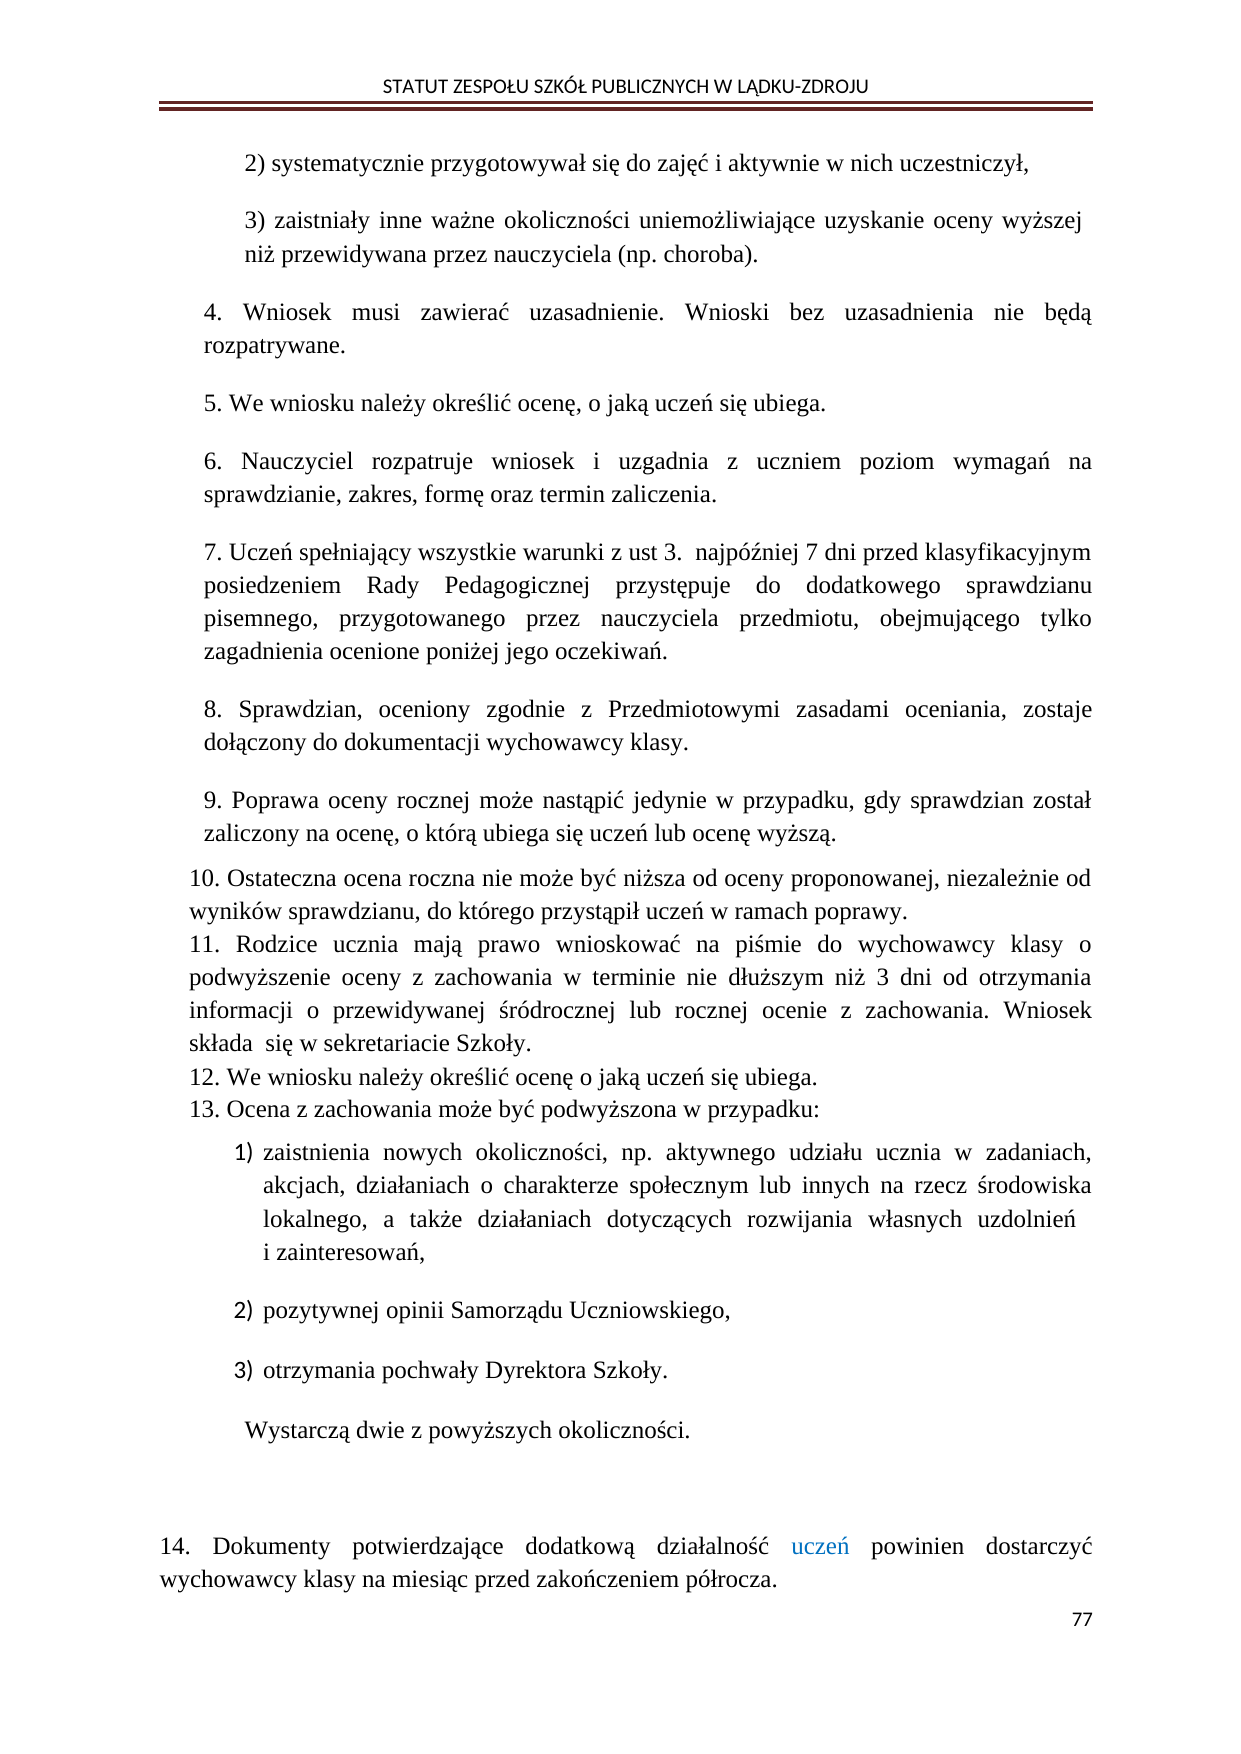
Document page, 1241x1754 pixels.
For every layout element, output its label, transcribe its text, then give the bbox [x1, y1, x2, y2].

text Wystarczą dwie z powyższych okoliczności. [244, 1415, 1093, 1443]
text 8. Sprawdzian, oceniony zgodnie z Przedmiotowymi zasadami oceniania, zostaje dołączony do dokumentacji wychowawcy klasy. [204, 694, 1093, 756]
text 2) systematycznie przygotowywał się do zajęć i aktywnie w nich uczestniczył, [244, 148, 1093, 176]
list zaistnienia nowych okoliczności, np. aktywnego udziału ucznia w zadaniach, akcjach, działaniach o charakterze społecznym lub innych na rzecz środowiska lokalnego, a także działaniach dotyczących rozwijania własnych uzdolnień i zainteresowań, [233, 1136, 1093, 1265]
list pozytywnej opinii Samorządu Uczniowskiego, [233, 1295, 1093, 1325]
text 5. We wniosku należy określić ocenę, o jaką uczeń się ubiega. [204, 388, 1093, 416]
list 12. We wniosku należy określić ocenę o jaką uczeń się ubiega. [189, 1062, 1093, 1090]
text 4. Wniosek musi zawierać uzasadnienie. Wnioski bez uzasadnienia nie będą rozpatrywane. [204, 297, 1093, 358]
list 11. Rodzice ucznia mają prawo wnioskować na piśmie do wychowawcy klasy o podwyższenie oceny z zachowania w terminie nie dłuższym niż 3 dni od otrzymania informacji o przewidywanej śródrocznej lub rocznej ocenie z zachowania. Wniosek składa się w sekretariacie Szkoły. [189, 929, 1093, 1057]
text 3) zaistniały inne ważne okoliczności uniemożliwiające uzyskanie oceny wyższej niż przewidywana przez nauczyciela (np. choroba). [244, 206, 1093, 267]
text 6. Nauczyciel rozpatruje wniosek i uzgadnia z uczniem poziom wymagań na sprawdzianie, zakres, formę oraz termin zaliczenia. [204, 446, 1093, 507]
list 10. Ostateczna ocena roczna nie może być niższa od oceny proponowanej, niezależnie od wyników sprawdzianu, do którego przystąpił uczeń w ramach poprawy. [189, 863, 1093, 925]
text 9. Poprawa oceny rocznej może nastąpić jedynie w przypadku, gdy sprawdzian został zaliczony na ocenę, o którą ubiega się uczeń lub ocenę wyższą. [204, 785, 1093, 847]
list otrzymania pochwały Dyrektora Szkoły. [233, 1355, 1093, 1385]
text 14. Dokumenty potwierdzające dodatkową działalność uczeń powinien dostarczyć wychowawcy klasy na miesiąc przed zakończeniem półrocza. [159, 1531, 1093, 1592]
list 13. Ocena z zachowania może być podwyższona w przypadku: [189, 1094, 1093, 1123]
text 7. Uczeń spełniający wszystkie warunki z ust 3. najpóźniej 7 dni przed klasyfikacyjnym posiedzeniem Rady Pedagogicznej przystępuje do dodatkowego sprawdzianu pisemnego, przygotowanego przez nauczyciela przedmiotu, obejmującego tylko zagadnienia ocenione poniżej jego oczekiwań. [204, 537, 1093, 664]
